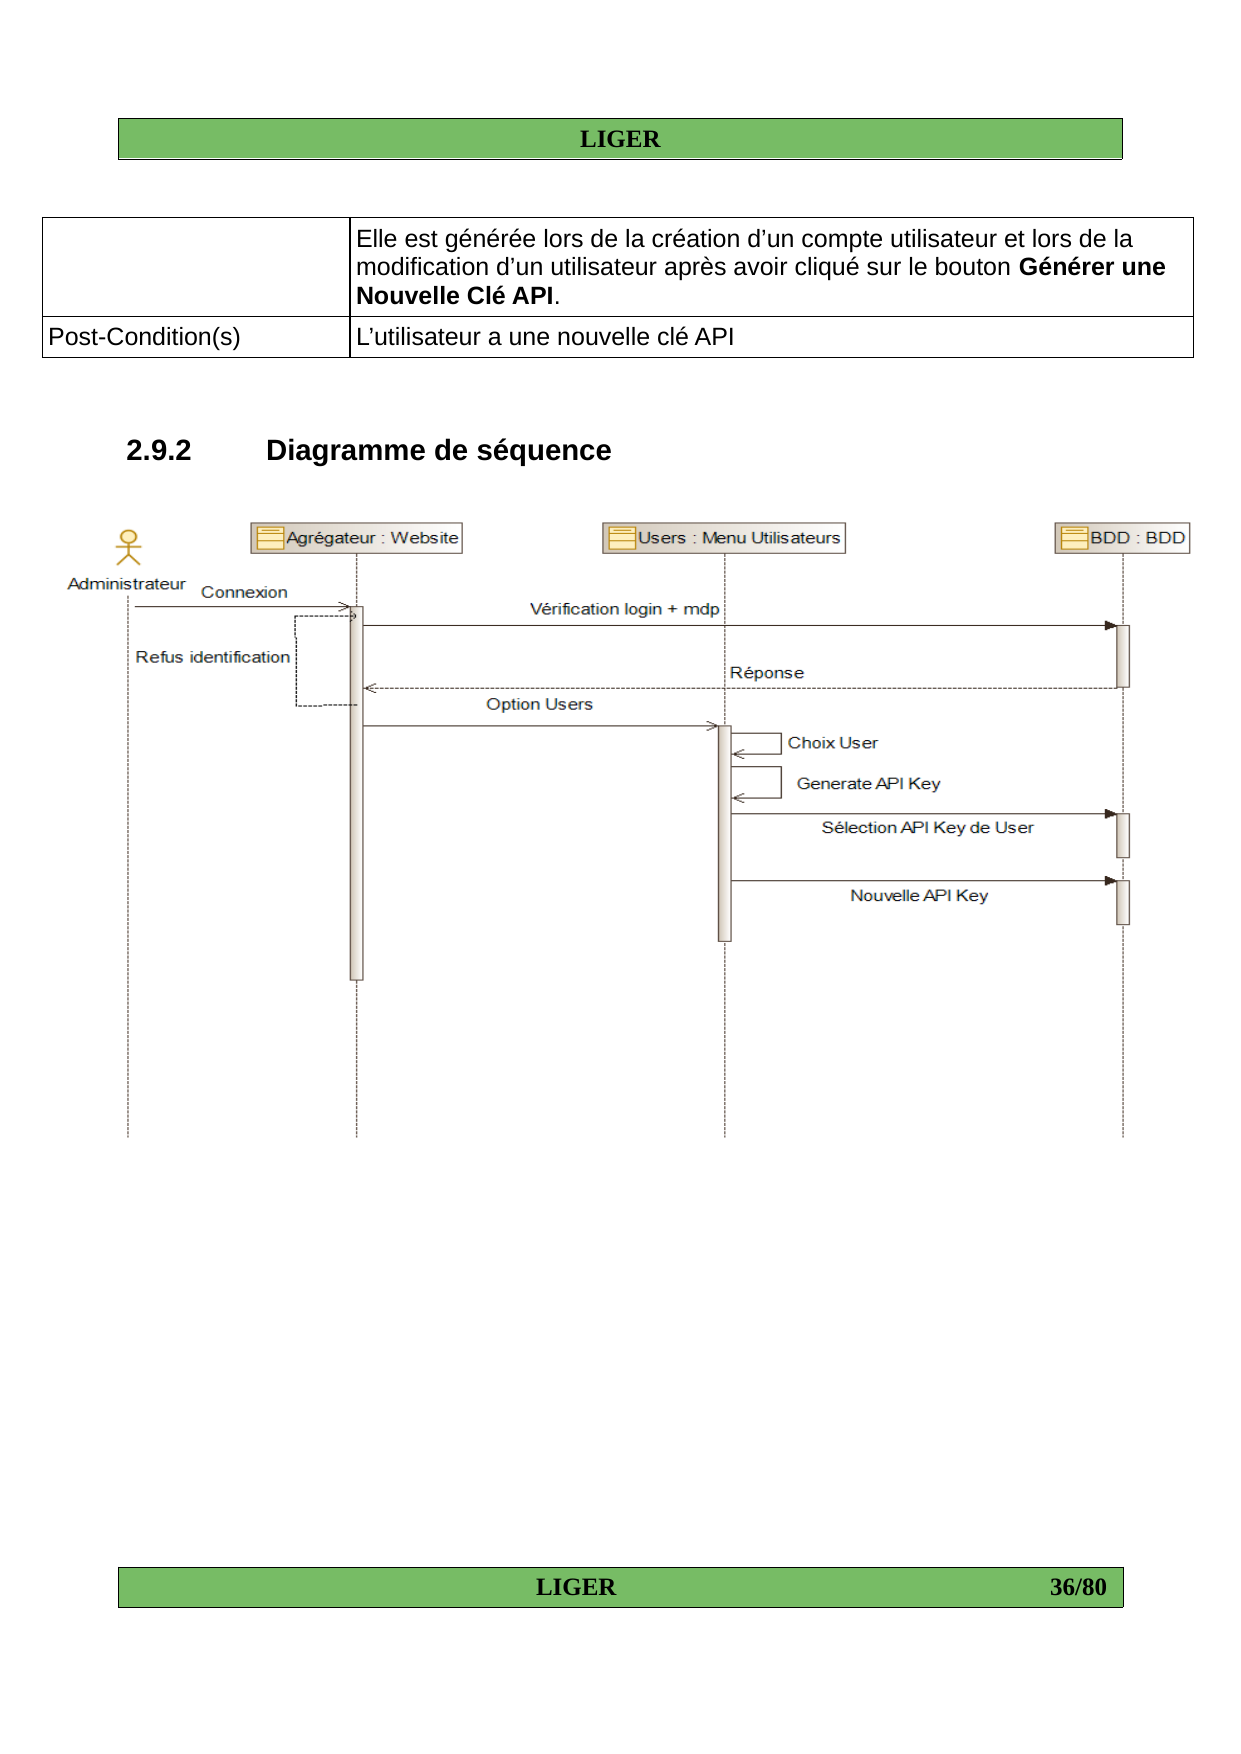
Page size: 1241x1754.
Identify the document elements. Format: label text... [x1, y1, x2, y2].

table_cell L’utilisateur a une nouvelle clé API [351, 317, 1193, 357]
table_cell [43, 218, 349, 316]
table_cell Post-Condition(s) [43, 317, 349, 357]
table_cell Elle est générée lors de la création d’un compte utilisateur et lors de la modification d’un utilisateur après avoir cliqué sur le bouton Générer une Nouvelle Clé API. [351, 218, 1193, 316]
picture [37, 512, 1203, 1148]
subtitle Diagramme de séquence [118, 433, 1122, 467]
